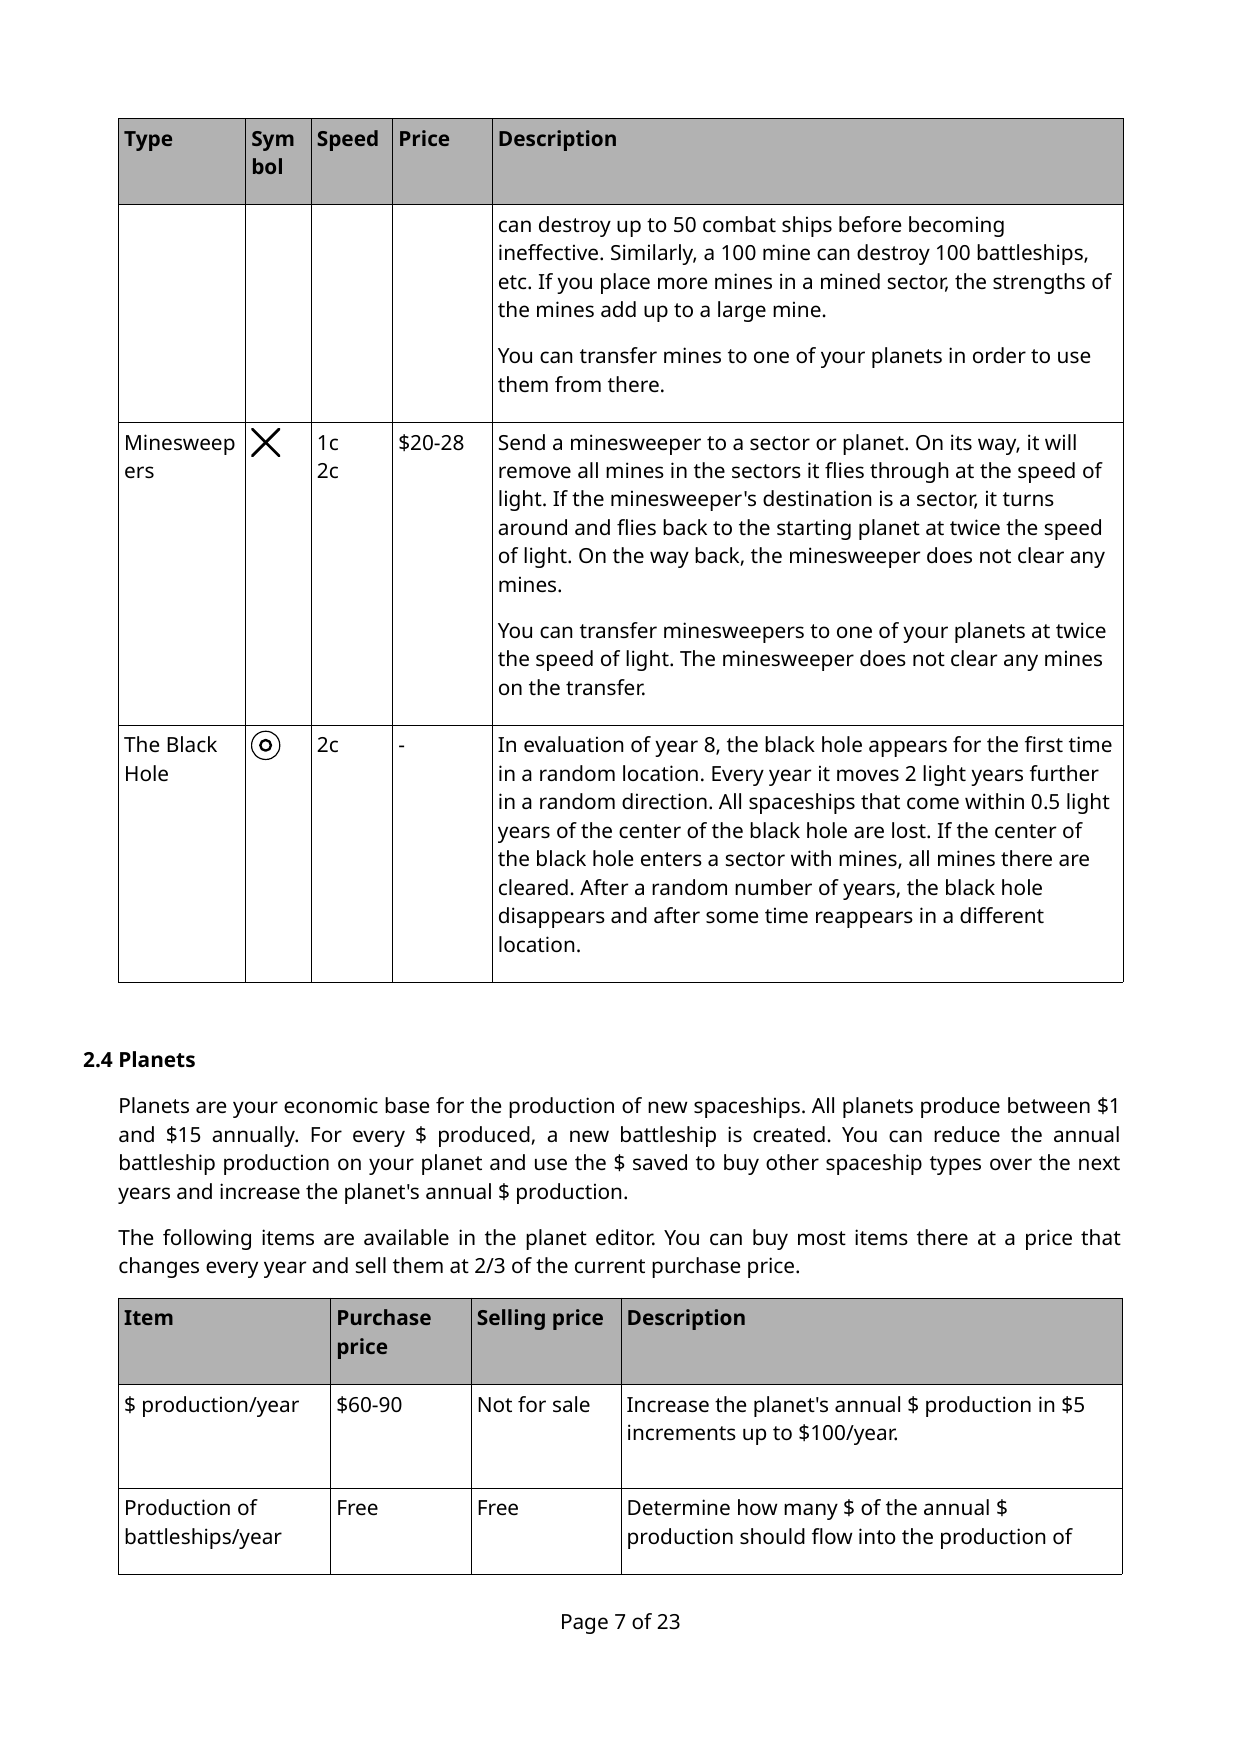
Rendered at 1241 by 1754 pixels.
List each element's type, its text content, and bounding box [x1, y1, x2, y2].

table_cell 2c [312, 726, 392, 982]
subtitle Planets [118, 1046, 1122, 1074]
table_header Purchase price [331, 1299, 471, 1384]
table_cell Free [472, 1489, 621, 1574]
table_cell Determine how many $ of the annual $ production should flow into the production of [622, 1489, 1122, 1574]
table_cell [246, 205, 311, 422]
table_cell $60-90 [331, 1385, 471, 1488]
table_header Type [119, 119, 245, 204]
table_cell [246, 423, 311, 725]
table_cell - [393, 726, 492, 982]
text The following items are available in the planet editor. You can buy most items there at a price that changes every year and sell them at 2/3 of the current purchase price. [118, 1223, 1122, 1280]
table_cell [246, 726, 311, 982]
table_cell Send a minesweeper to a sector or planet. On its way, it will remove all mines in the sectors it flies through at the speed of light. If the minesweeper's destination is a sector, it turns around and flies back to the starting planet at twice the speed of light. On the way back, the minesweeper does not clear any mines. You can transfer minesweepers to one of your planets at twice the speed of light. The minesweeper does not clear any mines on the transfer. [493, 423, 1123, 725]
table_cell 1c 2c [312, 423, 392, 725]
table_cell can destroy up to 50 combat ships before becoming ineffective. Similarly, a 100 mine can destroy 100 battleships, etc. If you place more mines in a mined sector, the strengths of the mines add up to a large mine. You can transfer mines to one of your planets in order to use them from there. [493, 205, 1123, 422]
table_header Price [393, 119, 492, 204]
table_cell [312, 205, 392, 422]
table_header Speed [312, 119, 392, 204]
table_cell $20-28 [393, 423, 492, 725]
table_cell The Black Hole [119, 726, 245, 982]
table_cell Free [331, 1489, 471, 1574]
table_header Description [622, 1299, 1122, 1384]
table_cell Increase the planet's annual $ production in $5 increments up to $100/year. [622, 1385, 1122, 1488]
text Planets are your economic base for the production of new spaceships. All planets produce between $1 and $15 annually. For every $ produced, a new battleship is created. You can reduce the annual battleship production on your planet and use the $ saved to buy other spaceship types over the next years and increase the planet's annual $ production. [118, 1092, 1122, 1205]
table_cell Not for sale [472, 1385, 621, 1488]
table_cell Minesweepers [119, 423, 245, 725]
table_cell In evaluation of year 8, the black hole appears for the first time in a random location. Every year it moves 2 light years further in a random direction. All spaceships that come within 0.5 light years of the center of the black hole are lost. If the center of the black hole enters a sector with mines, all mines there are cleared. After a random number of years, the black hole disappears and after some time reappears in a different location. [493, 726, 1123, 982]
table_cell $ production/year [119, 1385, 330, 1488]
table_header Description [493, 119, 1123, 204]
table_cell [119, 205, 245, 422]
table_header Item [119, 1299, 330, 1384]
table_header Selling price [472, 1299, 621, 1384]
table_cell Production of battleships/year [119, 1489, 330, 1574]
table_header Symbol [246, 119, 311, 204]
table_cell [393, 205, 492, 422]
